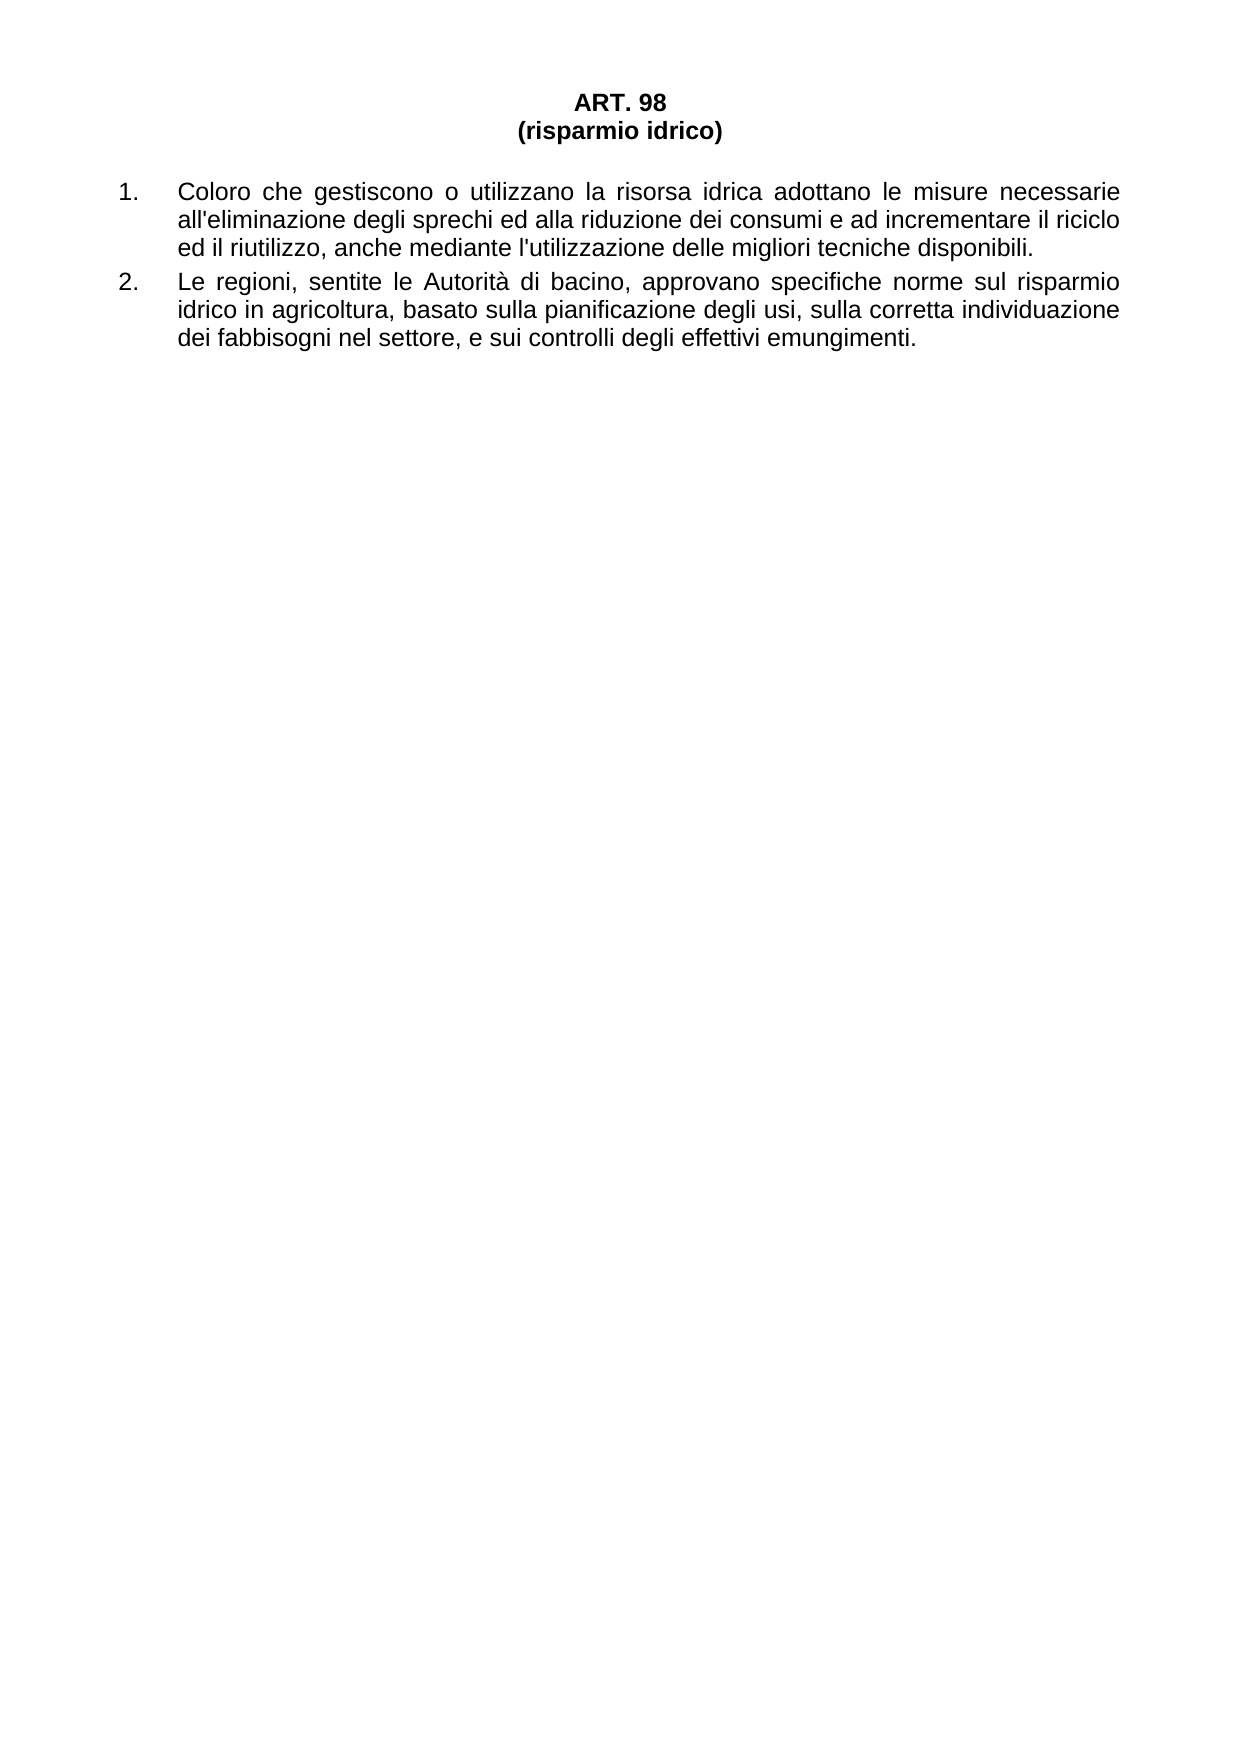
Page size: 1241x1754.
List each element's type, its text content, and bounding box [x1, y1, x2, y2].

subtitle ART. 98 (risparmio idrico) [118, 88, 1122, 144]
text 1. Coloro che gestiscono o utilizzano la risorsa idrica adottano le misure necessarie all'eliminazione degli sprechi ed alla riduzione dei consumi e ad incrementare il riciclo ed il riutilizzo, anche mediante l'utilizzazione delle migliori tecniche disponibili. [118, 178, 1122, 262]
text 2. Le regioni, sentite le Autorità di bacino, approvano specifiche norme sul risparmio idrico in agricoltura, basato sulla pianificazione degli usi, sulla corretta individuazione dei fabbisogni nel settore, e sui controlli degli effettivi emungimenti. [118, 268, 1122, 352]
